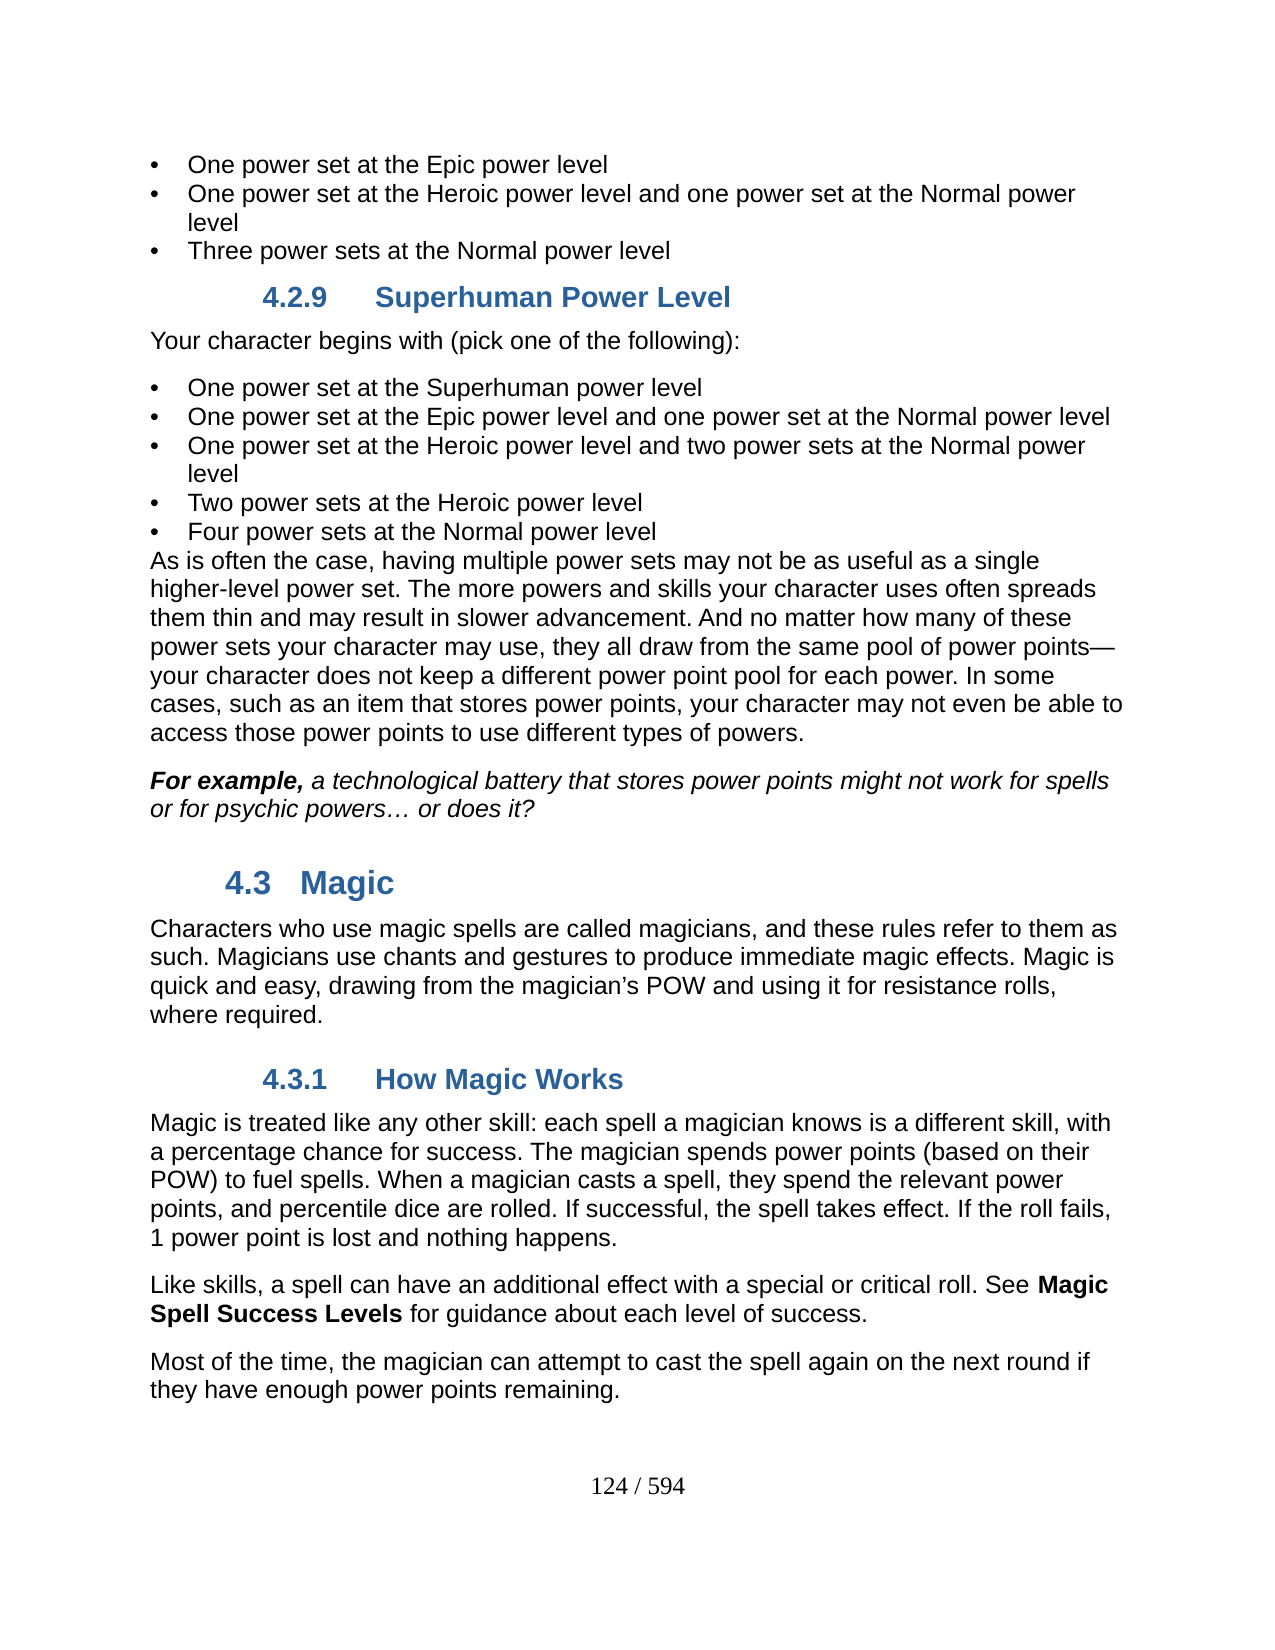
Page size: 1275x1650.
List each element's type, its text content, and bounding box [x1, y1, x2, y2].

text Most of the time, the magician can attempt to cast the spell again on the next round if they have enough power points remaining. [150, 1347, 1125, 1404]
text Like skills, a spell can have an additional effect with a special or critical roll. See Magic Spell Success Levels for guidance about each level of success. [150, 1271, 1125, 1328]
subtitle Magic [225, 863, 1125, 901]
subtitle Superhuman Power Level [262, 279, 1125, 313]
subtitle How Magic Works [262, 1062, 1125, 1096]
text • Two power sets at the Heroic power level [150, 488, 1125, 517]
text • One power set at the Superhuman power level [150, 373, 1125, 402]
text • Four power sets at the Normal power level [150, 517, 1125, 546]
text • Three power sets at the Normal power level [150, 236, 1125, 265]
text For example, a technological battery that stores power points might not work for spells or for psychic powers… or does it? [150, 766, 1125, 823]
text Magic is treated like any other skill: each spell a magician knows is a different skill, with a percentage chance for success. The magician spends power points (based on their POW) to fuel spells. When a magician casts a spell, they spend the relevant power points, and percentile dice are rolled. If successful, the spell takes effect. If the roll fails, 1 power point is lost and nothing happens. [150, 1108, 1125, 1252]
text Characters who use magic spells are called magicians, and these rules refer to them as such. Magicians use chants and gestures to produce immediate magic effects. Magic is quick and easy, drawing from the magician’s POW and using it for resistance rolls, where required. [150, 914, 1125, 1029]
text • One power set at the Epic power level [150, 150, 1125, 179]
text • One power set at the Heroic power level and two power sets at the Normal power level [150, 431, 1125, 488]
text • One power set at the Epic power level and one power set at the Normal power level [150, 402, 1125, 431]
text • One power set at the Heroic power level and one power set at the Normal power level [150, 179, 1125, 236]
text As is often the case, having multiple power sets may not be as useful as a single higher-level power set. The more powers and skills your character uses often spreads them thin and may result in slower advancement. And no matter how many of these power sets your character may use, they all draw from the same pool of power points—your character does not keep a different power point pool for each power. In some cases, such as an item that stores power points, your character may not even be able to access those power points to use different types of powers. [150, 546, 1125, 747]
text Your character begins with (pick one of the following): [150, 326, 1125, 354]
